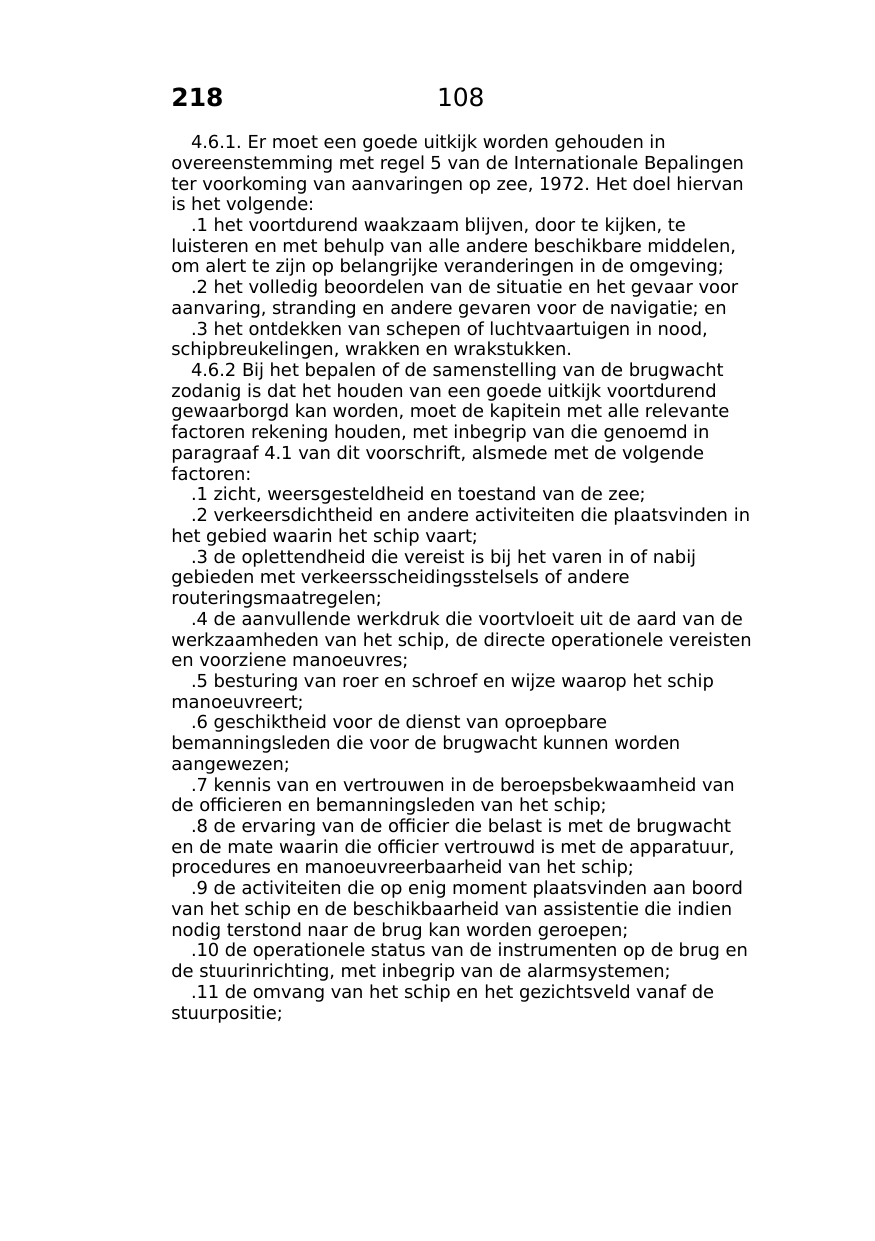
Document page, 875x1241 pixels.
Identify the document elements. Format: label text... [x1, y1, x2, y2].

text .7 kennis van en vertrouwen in de beroepsbekwaamheid van de officieren en bemanningsleden van het schip; [171, 774, 756, 816]
text .3 de oplettendheid die vereist is bij het varen in of nabij gebieden met verkeersscheidingsstelsels of andere routeringsmaatregelen; [171, 546, 756, 609]
text .4 de aanvullende werkdruk die voortvloeit uit de aard van de werkzaamheden van het schip, de directe operationele vereisten en voorziene manoeuvres; [171, 609, 756, 671]
text .2 verkeersdichtheid en andere activiteiten die plaatsvinden in het gebied waarin het schip vaart; [171, 505, 756, 546]
text .1 het voortdurend waakzaam blijven, door te kijken, te luisteren en met behulp van alle andere beschikbare middelen, om alert te zijn op belangrijke veranderingen in de omgeving; [171, 215, 756, 277]
text .5 besturing van roer en schroef en wijze waarop het schip manoeuvreert; [171, 671, 756, 712]
text .6 geschiktheid voor de dienst van oproepbare bemanningsleden die voor de brugwacht kunnen worden aangewezen; [171, 712, 756, 774]
text .10 de operationele status van de instrumenten op de brug en de stuurinrichting, met inbegrip van de alarmsystemen; [171, 940, 756, 982]
text 4.6.1. Er moet een goede uitkijk worden gehouden in overeenstemming met regel 5 van de Internationale Bepalingen ter voorkoming van aanvaringen op zee, 1972. Het doel hiervan is het volgende: [171, 132, 756, 215]
text .1 zicht, weersgesteldheid en toestand van de zee; [171, 484, 756, 505]
text .9 de activiteiten die op enig moment plaatsvinden aan boord van het schip en de beschikbaarheid van assistentie die indien nodig terstond naar de brug kan worden geroepen; [171, 878, 756, 940]
text .3 het ontdekken van schepen of luchtvaartuigen in nood, schipbreukelingen, wrakken en wrakstukken. [171, 318, 756, 360]
text .2 het volledig beoordelen van de situatie en het gevaar voor aanvaring, stranding en andere gevaren voor de navigatie; en [171, 277, 756, 318]
text .8 de ervaring van de officier die belast is met de brugwacht en de mate waarin die officier vertrouwd is met de apparatuur, procedures en manoeuvreerbaarheid van het schip; [171, 816, 756, 878]
text 4.6.2 Bij het bepalen of de samenstelling van de brugwacht zodanig is dat het houden van een goede uitkijk voortdurend gewaarborgd kan worden, moet de kapitein met alle relevante factoren rekening houden, met inbegrip van die genoemd in paragraaf 4.1 van dit voorschrift, alsmede met de volgende factoren: [171, 360, 756, 484]
text .11 de omvang van het schip en het gezichtsveld vanaf de stuurpositie; [171, 982, 756, 1023]
